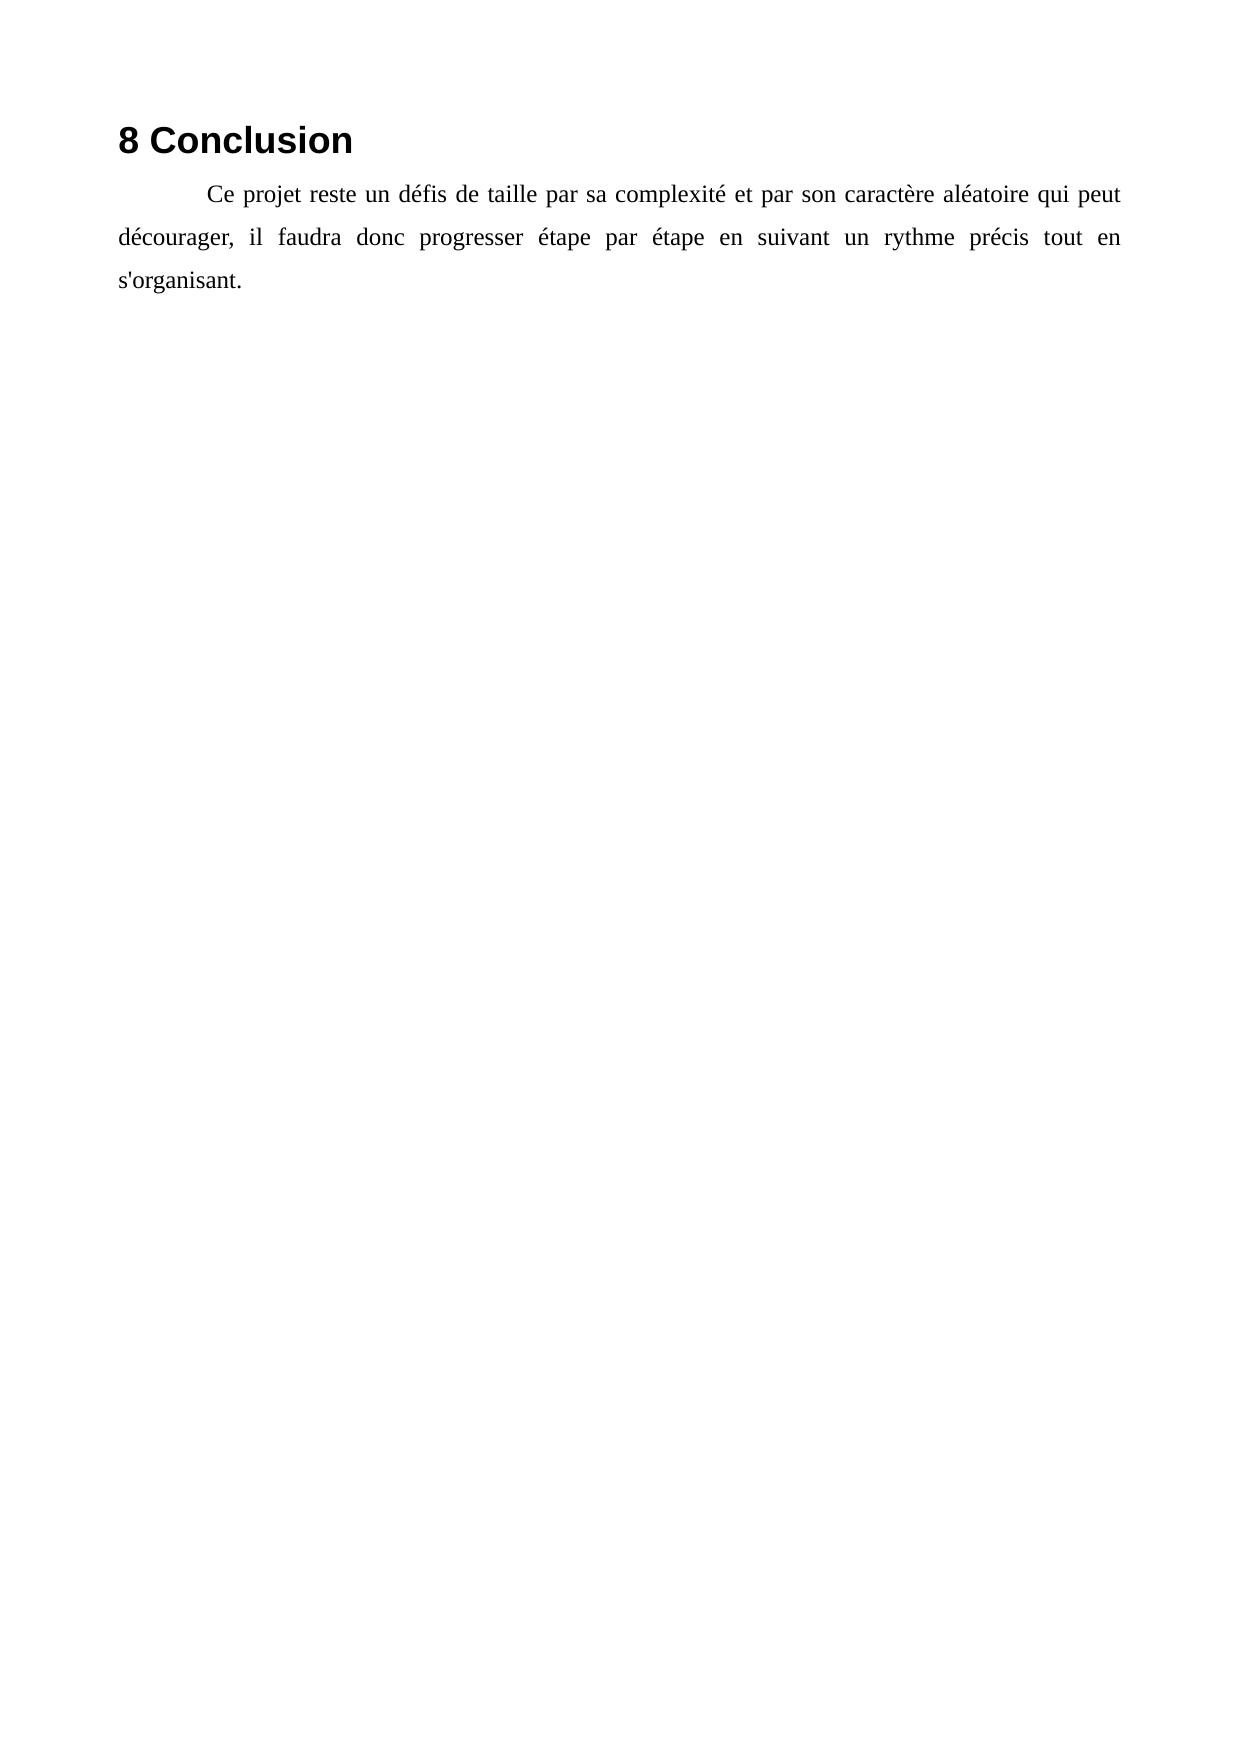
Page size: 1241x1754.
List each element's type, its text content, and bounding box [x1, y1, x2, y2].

text Ce projet reste un défis de taille par sa complexité et par son caractère aléatoire qui peut décourager, il faudra donc progresser étape par étape en suivant un rythme précis tout en s'organisant. [118, 179, 1122, 294]
subtitle Conclusion [118, 118, 1122, 161]
